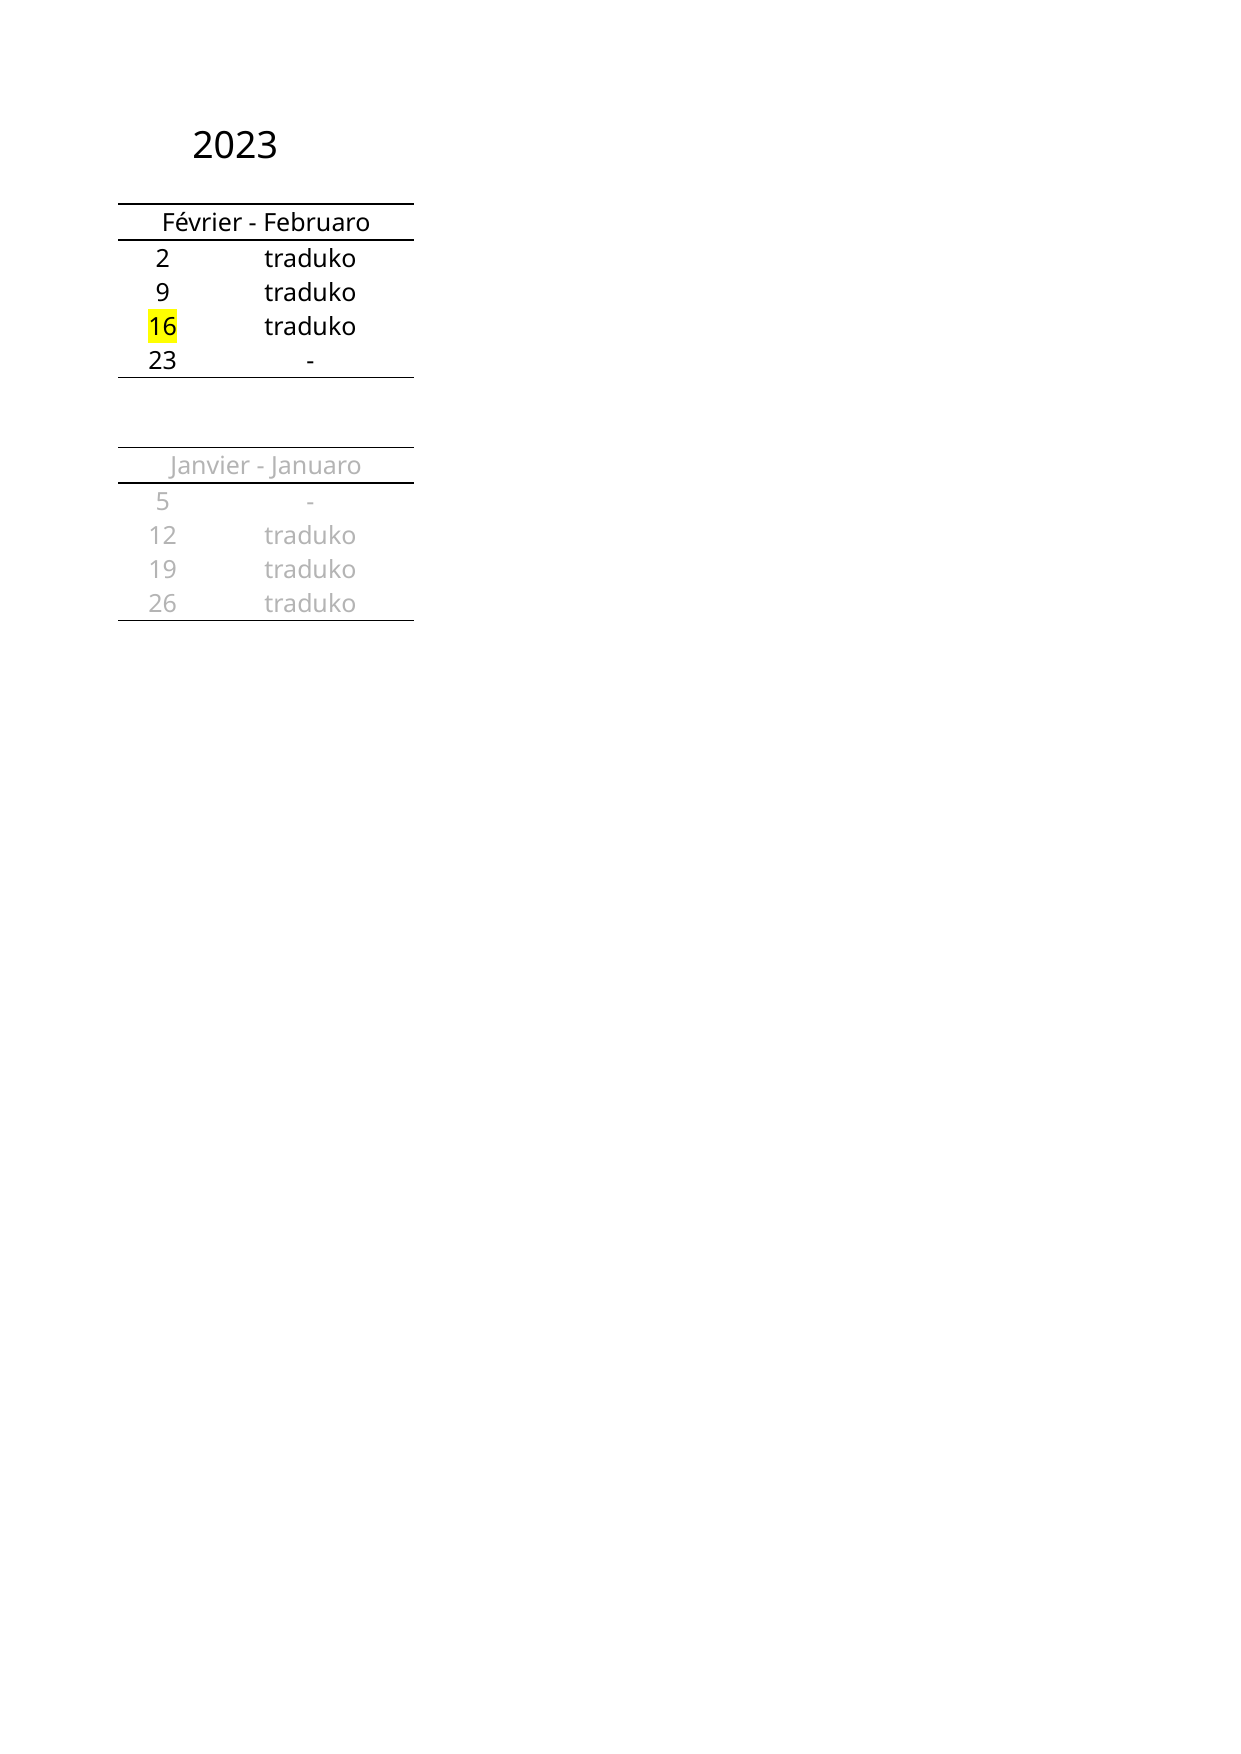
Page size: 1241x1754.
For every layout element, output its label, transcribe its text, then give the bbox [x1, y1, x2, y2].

table_cell traduko [207, 309, 414, 343]
table_cell - [207, 343, 414, 377]
table_cell traduko [207, 241, 414, 274]
table_header Janvier - Januaro [118, 448, 414, 482]
table_cell 2 [118, 241, 207, 274]
table_cell - [207, 484, 414, 518]
table_cell 19 [118, 552, 207, 586]
table_cell traduko [207, 552, 414, 586]
table_cell 12 [118, 518, 207, 552]
table_cell traduko [207, 518, 414, 552]
table_header Février - Februaro [118, 205, 414, 239]
table_cell 16 [118, 309, 207, 343]
table_cell 9 [118, 275, 207, 308]
text 2023 [118, 118, 1122, 169]
table_cell 26 [118, 586, 207, 620]
table_cell 23 [118, 343, 207, 377]
table_cell 5 [118, 484, 207, 518]
table_cell traduko [207, 275, 414, 308]
table_cell traduko [207, 586, 414, 620]
